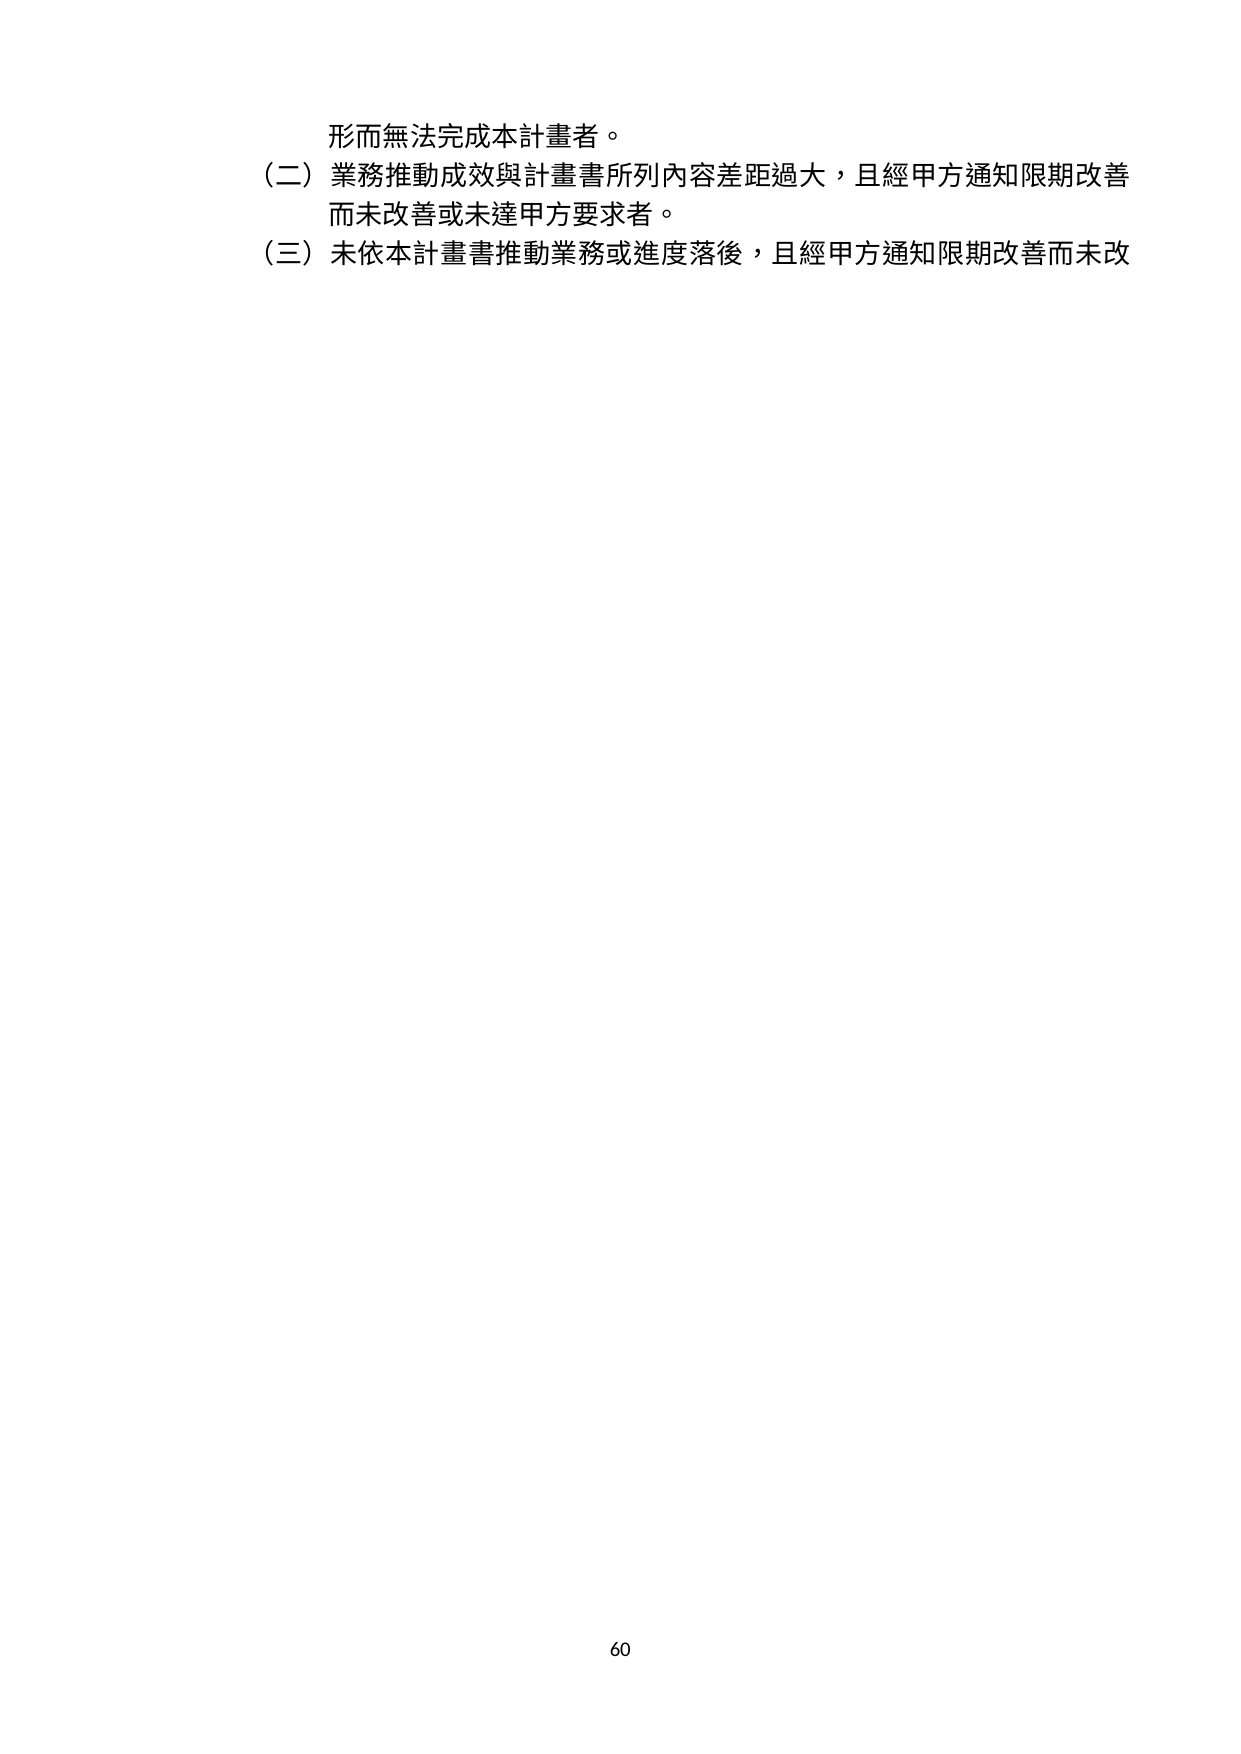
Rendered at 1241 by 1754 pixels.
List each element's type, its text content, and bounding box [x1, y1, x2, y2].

text （二）業務推動成效與計畫書所列內容差距過大，且經甲方通知限期改善而未改善或未達甲方要求者。 [247, 154, 1131, 232]
text （三）未依本計畫書推動業務或進度落後，且經甲方通知限期改善而未改 [247, 232, 1131, 272]
text 形而無法完成本計畫者。 [247, 114, 1131, 154]
